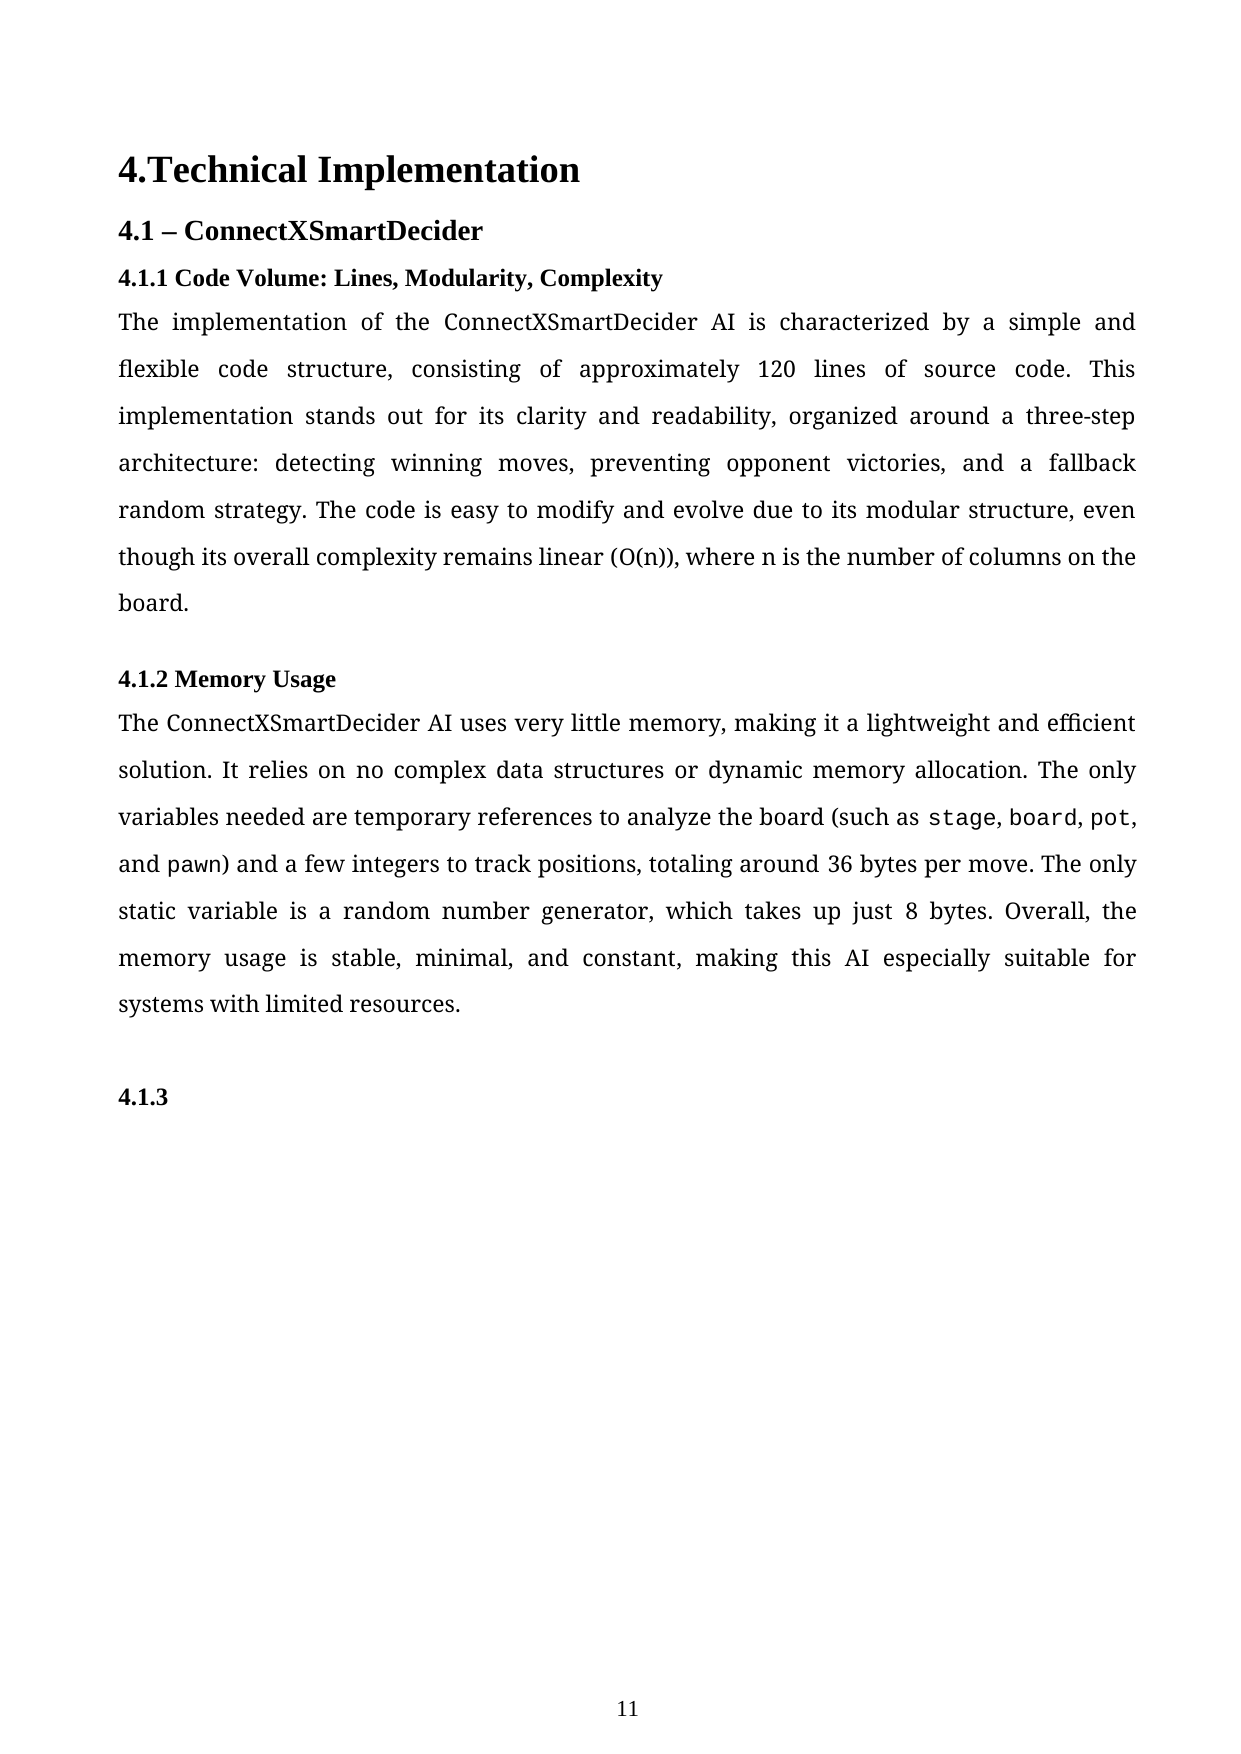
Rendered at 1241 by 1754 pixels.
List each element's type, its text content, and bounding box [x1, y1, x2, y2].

subtitle 4.1.2 Memory Usage [118, 664, 1137, 692]
subtitle 4.1.1 Code Volume: Lines, Modularity, Complexity [118, 263, 1137, 292]
text The implementation of the ConnectXSmartDecider AI is characterized by a simple and flexible code structure, consisting of approximately 120 lines of source code. This implementation stands out for its clarity and readability, organized around a three-step architecture: detecting winning moves, preventing opponent victories, and a fallback random strategy. The code is easy to modify and evolve due to its modular structure, even though its overall complexity remains linear (O(n)), where n is the number of columns on the board. [118, 306, 1137, 619]
subtitle 4.1 – ConnectXSmartDecider [118, 213, 1137, 246]
subtitle 4.Technical Implementation [118, 146, 1137, 191]
subtitle 4.1.3 [118, 1082, 1137, 1111]
text The ConnectXSmartDecider AI uses very little memory, making it a lightweight and efficient solution. It relies on no complex data structures or dynamic memory allocation. The only variables needed are temporary references to analyze the board (such as stage, board, pot, and pawn) and a few integers to track positions, totaling around 36 bytes per move. The only static variable is a random number generator, which takes up just 8 bytes. Overall, the memory usage is stable, minimal, and constant, making this AI especially suitable for systems with limited resources. [118, 707, 1137, 1019]
